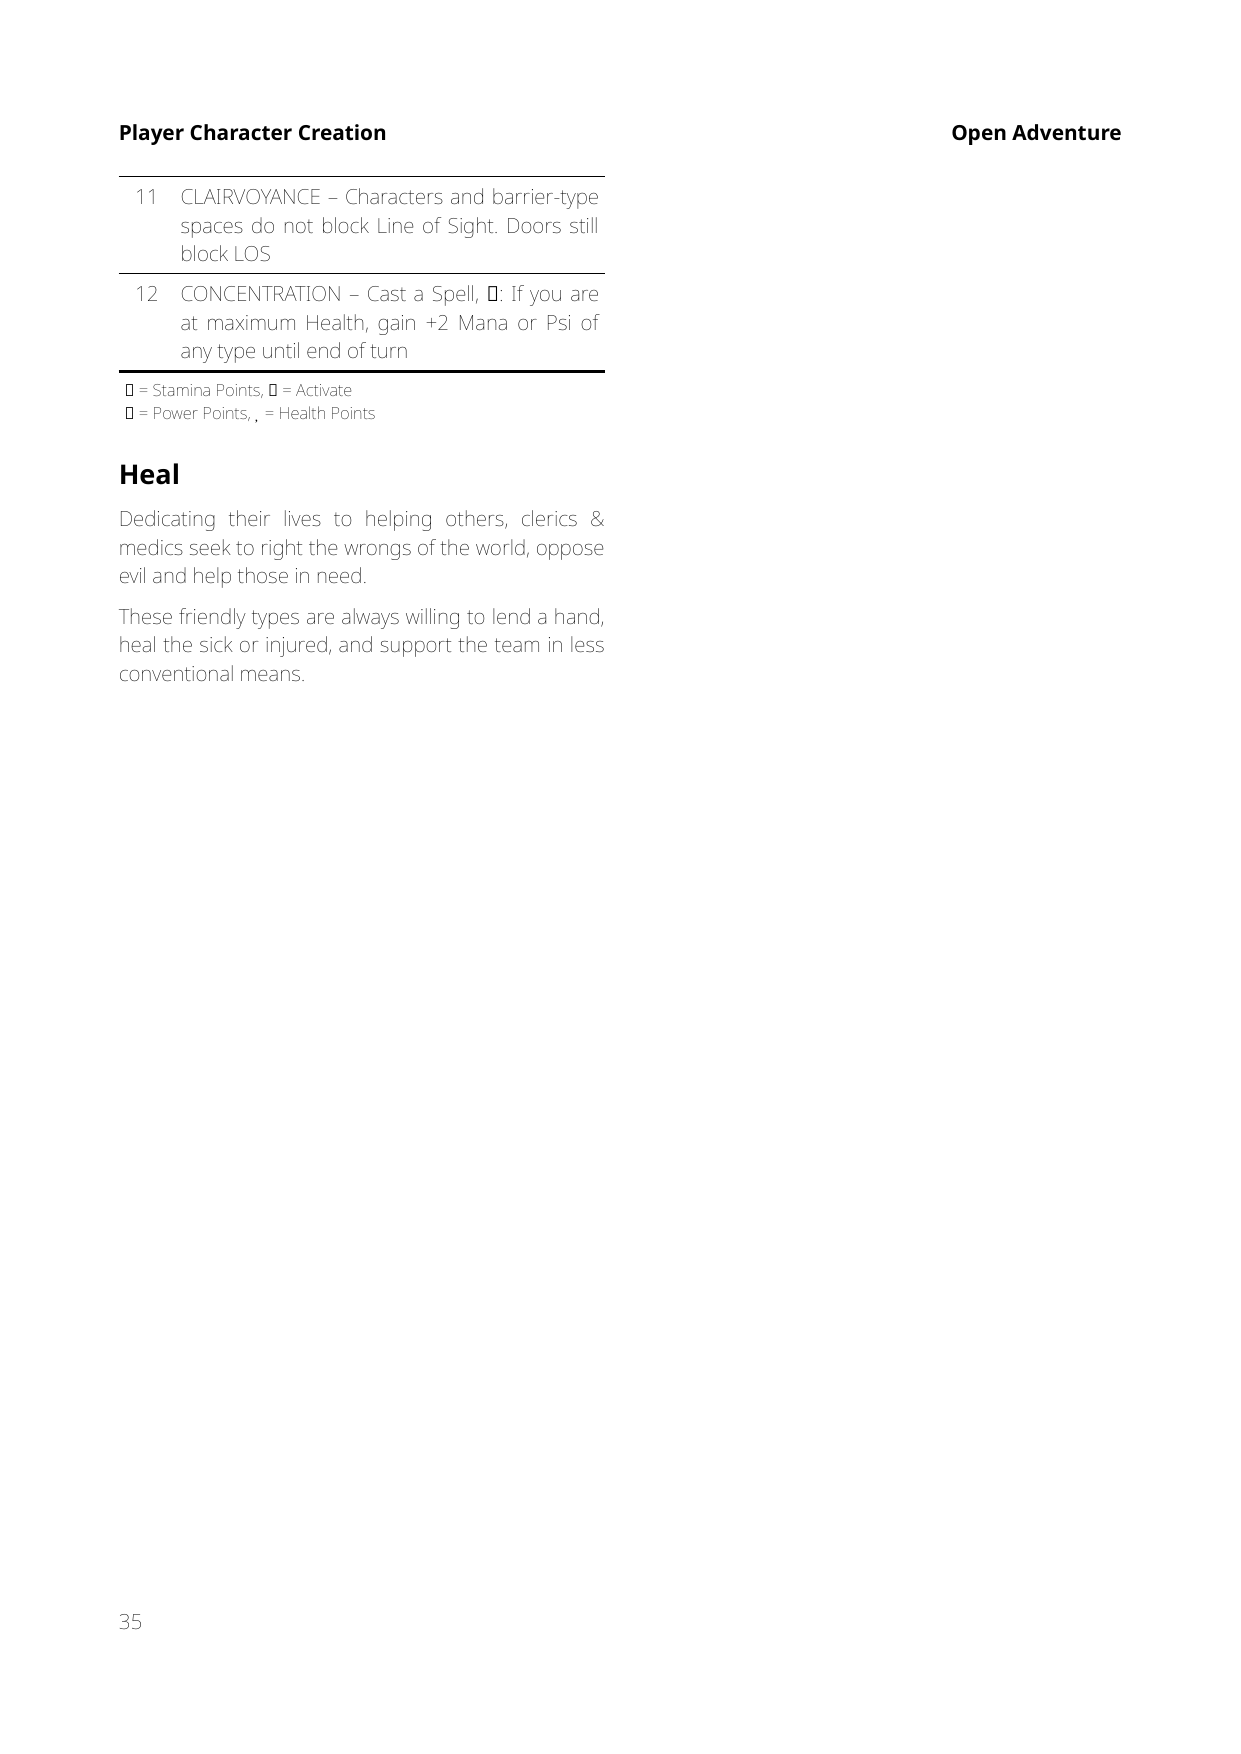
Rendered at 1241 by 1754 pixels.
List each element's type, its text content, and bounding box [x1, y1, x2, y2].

text Heal [118, 456, 605, 493]
table_cell  = Stamina Points,  = Activate  = Power Points,  = Health Points [119, 373, 605, 430]
table_cell CLAIRVOYANCE – Characters and barrier-type spaces do not block Line of Sight. Doors still block LOS [175, 177, 605, 273]
table_cell 11 [119, 177, 175, 273]
text Dedicating their lives to helping others, clerics & medics seek to right the wrongs of the world, oppose evil and help those in need. [118, 504, 605, 590]
table_cell 12 [119, 274, 175, 370]
text These friendly types are always willing to lend a hand, heal the sick or injured, and support the team in less conventional means. [118, 602, 605, 687]
table_cell CONCENTRATION – Cast a Spell, : If you are at maximum Health, gain +2 Mana or Psi of any type until end of turn [175, 274, 605, 370]
